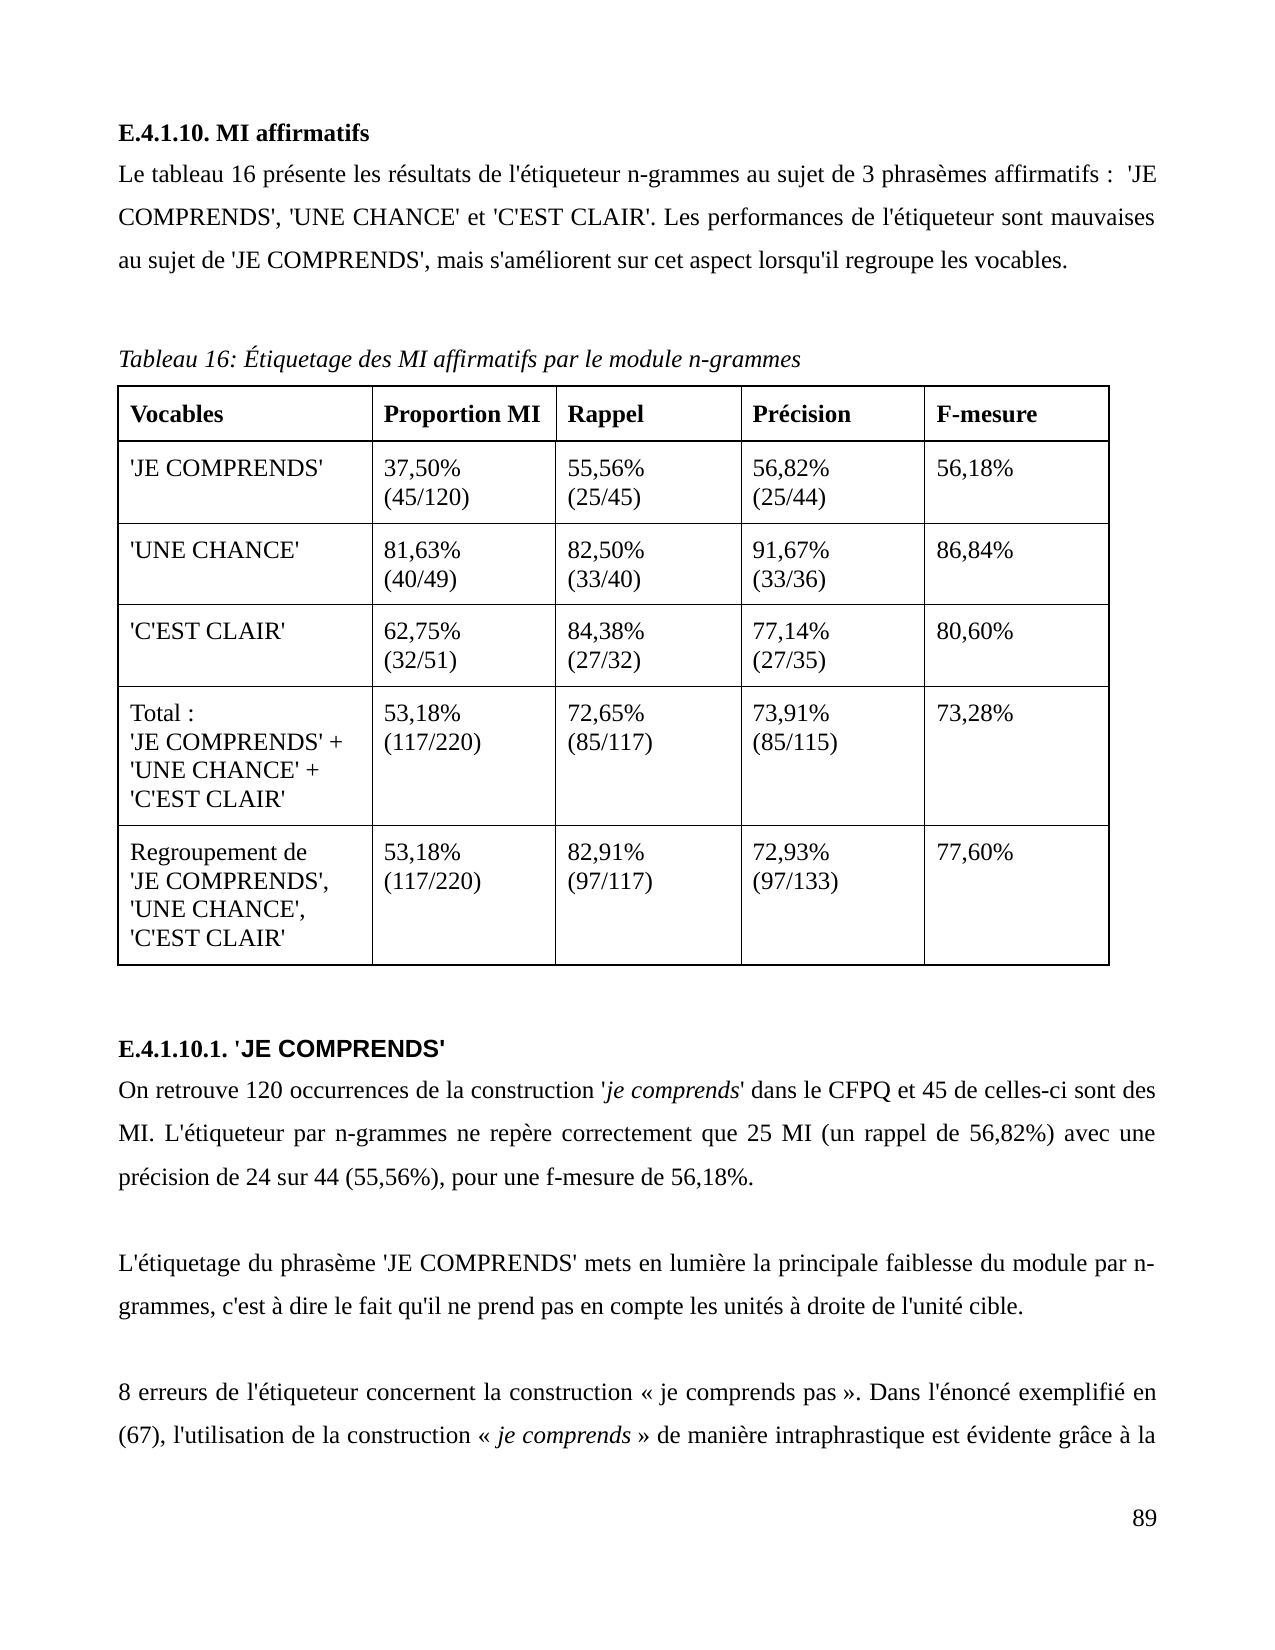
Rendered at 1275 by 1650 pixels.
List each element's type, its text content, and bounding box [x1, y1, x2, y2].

table_header F-mesure [925, 387, 1108, 439]
table_cell 82,50% (33/40) [556, 524, 741, 604]
table_cell 56,18% [925, 442, 1108, 523]
table_cell 91,67% (33/36) [742, 524, 924, 604]
table_cell Regroupement de 'JE COMPRENDS', 'UNE CHANCE', 'C'EST CLAIR' [119, 826, 372, 964]
table_header Rappel [557, 387, 741, 439]
table_header Vocables [119, 387, 372, 439]
table_cell 53,18% (117/220) [373, 826, 555, 964]
table_cell 73,28% [925, 687, 1108, 825]
table_cell 73,91% (85/115) [742, 687, 924, 825]
table_cell 62,75% (32/51) [373, 605, 555, 686]
table_cell 77,60% [925, 826, 1108, 964]
text Le tableau 16 présente les résultats de l'étiqueteur n-grammes au sujet de 3 phrasèmes affirmatifs : 'JE COMPRENDS', 'UNE CHANCE' et 'C'EST CLAIR'. Les performances de l'étiqueteur sont mauvaises au sujet de 'JE COMPRENDS', mais s'améliorent sur cet aspect lorsqu'il regroupe les vocables. [118, 159, 1157, 274]
table_cell 53,18% (117/220) [373, 687, 555, 825]
table_cell 86,84% [925, 524, 1108, 604]
table_cell 'UNE CHANCE' [119, 524, 372, 604]
table_cell 84,38% (27/32) [556, 605, 741, 686]
text Tableau 16: Étiquetage des MI affirmatifs par le module n-grammes [118, 344, 1157, 373]
table_cell 'C'EST CLAIR' [119, 605, 372, 686]
subtitle E.4.1.10.1. 'JE COMPRENDS' [118, 1034, 1157, 1063]
table_cell Total : 'JE COMPRENDS' + 'UNE CHANCE' + 'C'EST CLAIR' [119, 687, 372, 825]
table_cell 72,65% (85/117) [556, 687, 741, 825]
table_cell 37,50% (45/120) [373, 442, 555, 523]
table_header Proportion MI [373, 387, 556, 439]
text On retrouve 120 occurrences de la construction 'je comprends' dans le CFPQ et 45 de celles-ci sont des MI. L'étiqueteur par n-grammes ne repère correctement que 25 MI (un rappel de 56,82%) avec une précision de 24 sur 44 (55,56%), pour une f-mesure de 56,18%. [118, 1075, 1157, 1190]
table_cell 81,63% (40/49) [373, 524, 555, 604]
table_cell 56,82% (25/44) [742, 442, 924, 523]
table_cell 77,14% (27/35) [742, 605, 924, 686]
table_cell 55,56% (25/45) [556, 442, 741, 523]
table_header Précision [742, 387, 924, 439]
table_cell 72,93% (97/133) [742, 826, 924, 964]
text 8 erreurs de l'étiqueteur concernent la construction « je comprends pas ». Dans l'énoncé exemplifié en (67), l'utilisation de la construction « je comprends » de manière intraphrastique est évidente grâce à la [118, 1377, 1157, 1449]
table_cell 80,60% [925, 605, 1108, 686]
table_cell 82,91% (97/117) [556, 826, 741, 964]
text L'étiquetage du phrasème 'JE COMPRENDS' mets en lumière la principale faiblesse du module par n-grammes, c'est à dire le fait qu'il ne prend pas en compte les unités à droite de l'unité cible. [118, 1248, 1157, 1320]
table_cell 'JE COMPRENDS' [119, 442, 372, 523]
subtitle E.4.1.10. MI affirmatifs [118, 118, 1157, 147]
